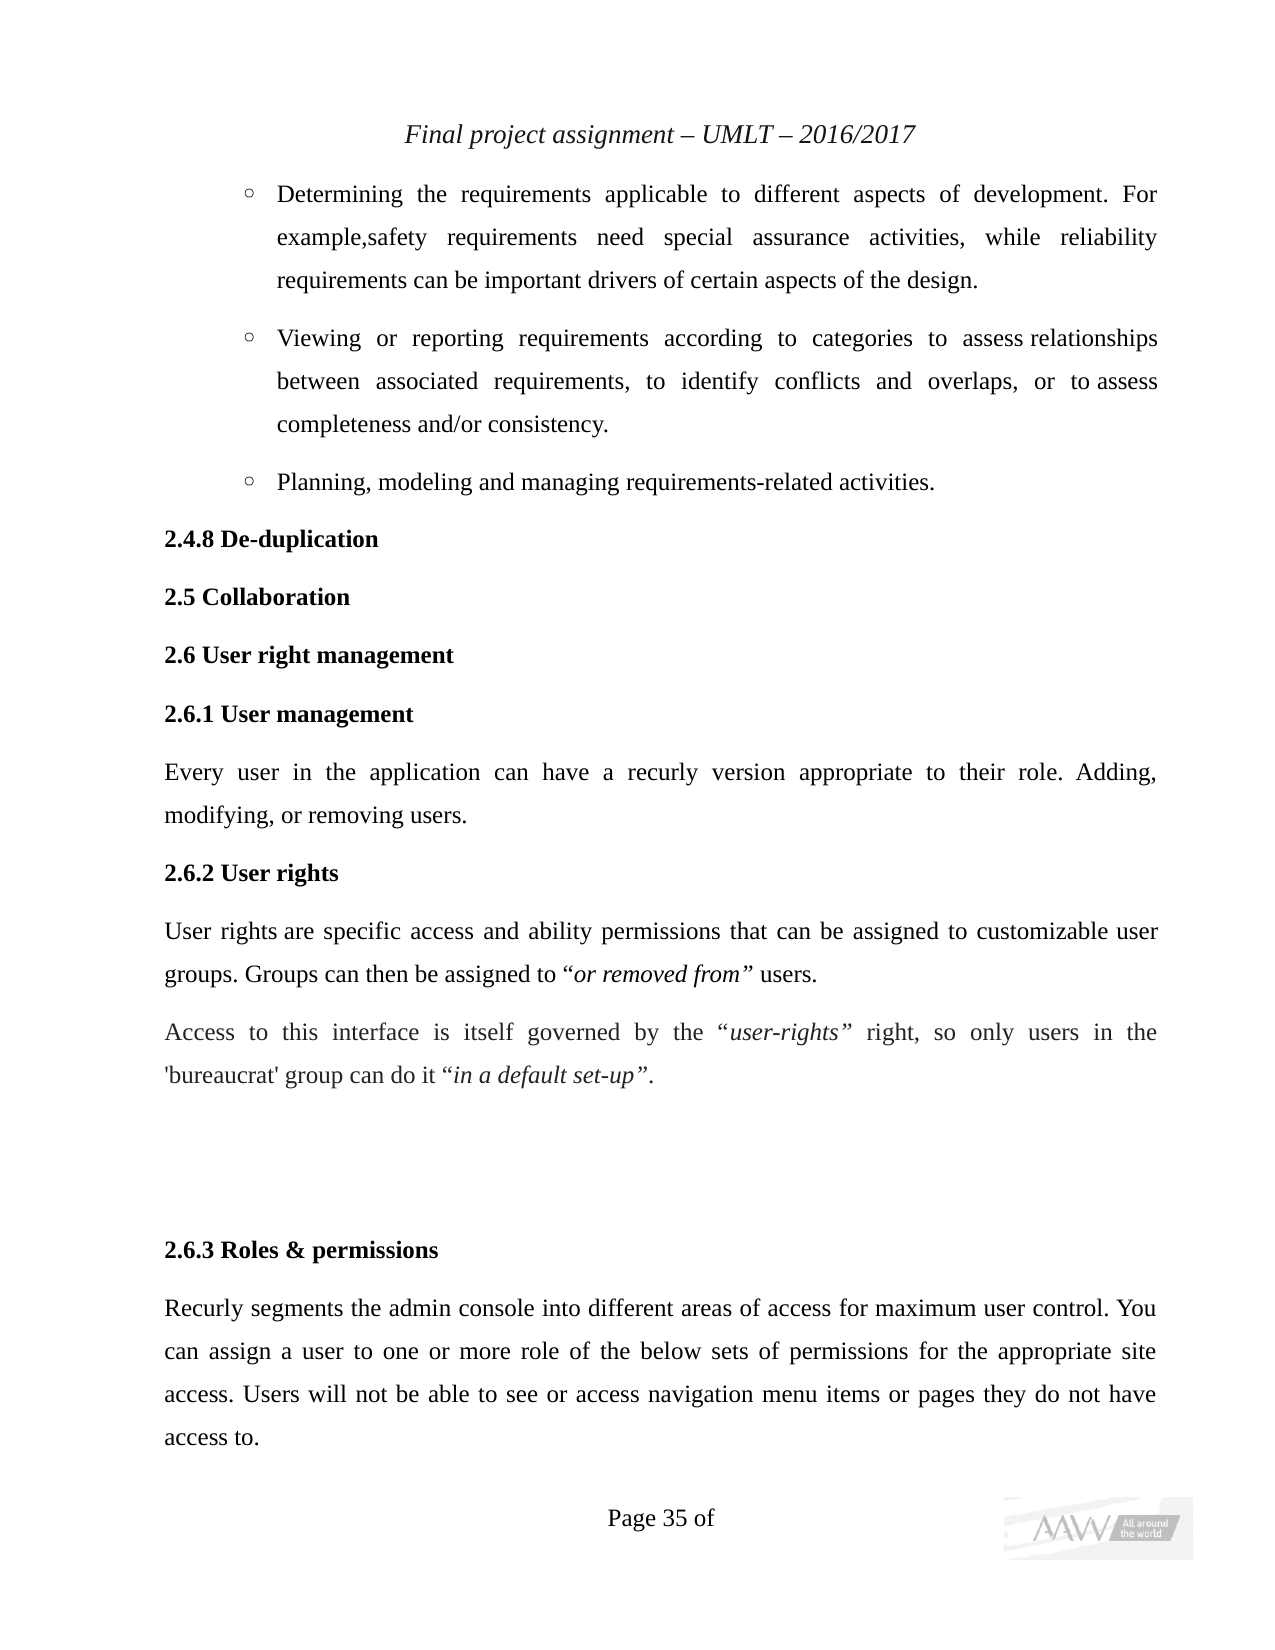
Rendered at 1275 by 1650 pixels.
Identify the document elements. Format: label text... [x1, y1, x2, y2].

list Viewing or reporting requirements according to categories to assess relationships between associated requirements, to identify conflicts and overlaps, or to assess completeness and/or consistency. [239, 323, 1158, 438]
picture [1003, 1497, 1193, 1560]
list Planning, modeling and managing requirements-related activities. [239, 467, 1158, 495]
subtitle 2.5 Collaboration [164, 582, 1158, 611]
subtitle 2.6 User right management [164, 641, 1158, 669]
list Determining the requirements applicable to different aspects of development. For example,safety requirements need special assurance activities, while reliability requirements can be important drivers of certain aspects of the design. [239, 179, 1158, 294]
subtitle 2.6.1 User management [164, 699, 1158, 727]
subtitle 2.6.3 Roles & permissions [164, 1235, 1158, 1264]
subtitle 2.4.8 De-duplication [164, 524, 1158, 553]
subtitle 2.6.2 User rights [164, 858, 1158, 887]
text User rights are specific access and ability permissions that can be assigned to customizable user groups. Groups can then be assigned to “or removed from” users. [164, 916, 1158, 988]
text Access to this interface is itself governed by the “user-rights” right, so only users in the 'bureaucrat' group can do it “in a default set-up”. [164, 1017, 1158, 1089]
text Recurly segments the admin console into different areas of access for maximum user control. You can assign a user to one or more role of the below sets of permissions for the appropriate site access. Users will not be able to see or access navigation menu items or pages they do not have access to. [164, 1293, 1158, 1451]
text Every user in the application can have a recurly version appropriate to their role. Adding, modifying, or removing users. [164, 757, 1158, 829]
